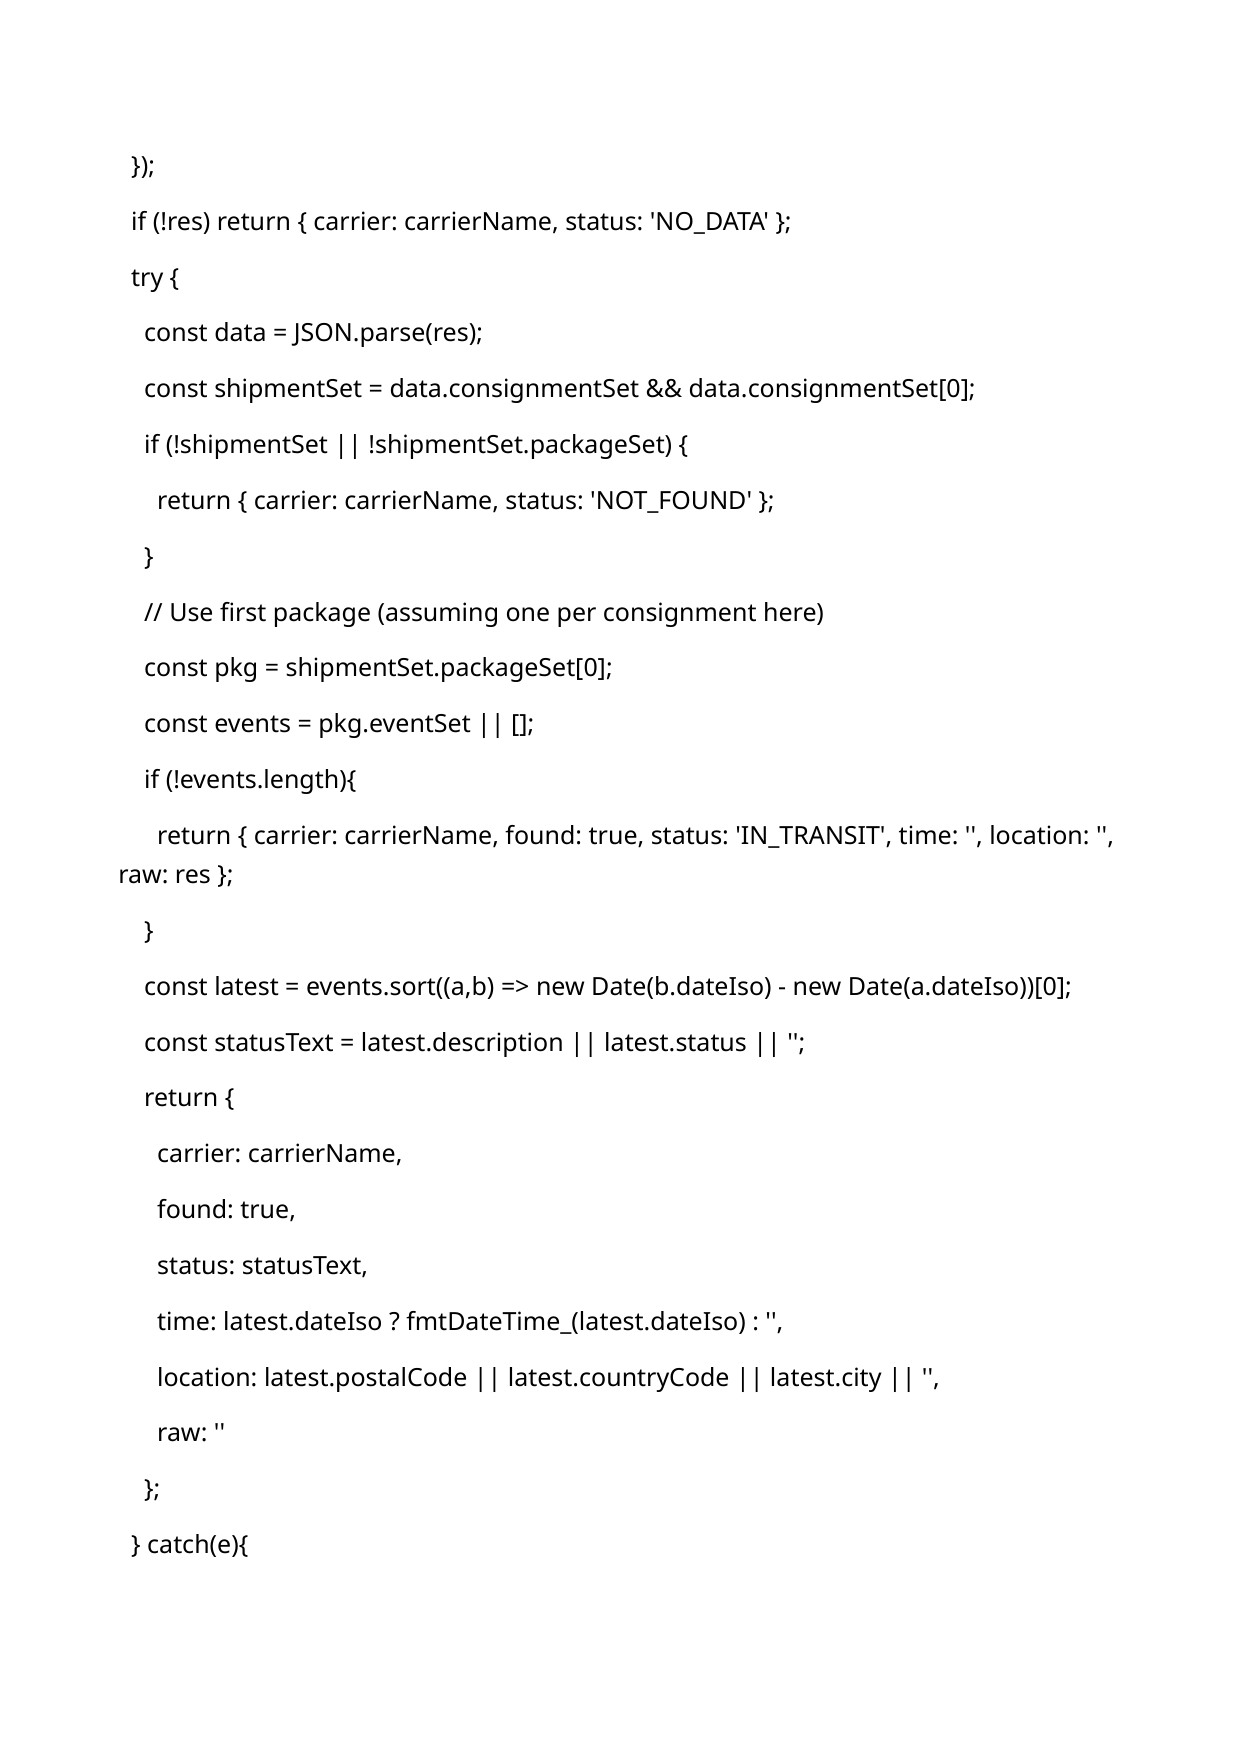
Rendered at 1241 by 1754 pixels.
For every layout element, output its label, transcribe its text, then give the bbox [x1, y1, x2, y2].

text const latest = events.sort((a,b) => new Date(b.dateIso) - new Date(a.dateIso))[0]; [118, 968, 1122, 1002]
text status: statusText, [118, 1248, 1122, 1282]
text } catch(e){ [118, 1527, 1122, 1561]
text const pkg = shipmentSet.packageSet[0]; [118, 650, 1122, 684]
text // Use first package (assuming one per consignment here) [118, 594, 1122, 628]
text const data = JSON.parse(res); [118, 315, 1122, 349]
text return { [118, 1080, 1122, 1114]
text const shipmentSet = data.consignmentSet && data.consignmentSet[0]; [118, 371, 1122, 405]
text }; [118, 1471, 1122, 1505]
text found: true, [118, 1192, 1122, 1226]
text if (!events.length){ [118, 762, 1122, 796]
text const statusText = latest.description || latest.status || ''; [118, 1024, 1122, 1058]
text location: latest.postalCode || latest.countryCode || latest.city || '', [118, 1359, 1122, 1393]
text return { carrier: carrierName, found: true, status: 'IN_TRANSIT', time: '', location: '', raw: res }; [118, 818, 1122, 891]
text time: latest.dateIso ? fmtDateTime_(latest.dateIso) : '', [118, 1303, 1122, 1337]
text }); [118, 148, 1122, 182]
text if (!res) return { carrier: carrierName, status: 'NO_DATA' }; [118, 203, 1122, 237]
text const events = pkg.eventSet || []; [118, 706, 1122, 740]
text } [118, 913, 1122, 947]
text raw: '' [118, 1415, 1122, 1449]
text return { carrier: carrierName, status: 'NOT_FOUND' }; [118, 483, 1122, 517]
text } [118, 538, 1122, 572]
text carrier: carrierName, [118, 1136, 1122, 1170]
text try { [118, 259, 1122, 293]
text if (!shipmentSet || !shipmentSet.packageSet) { [118, 427, 1122, 461]
